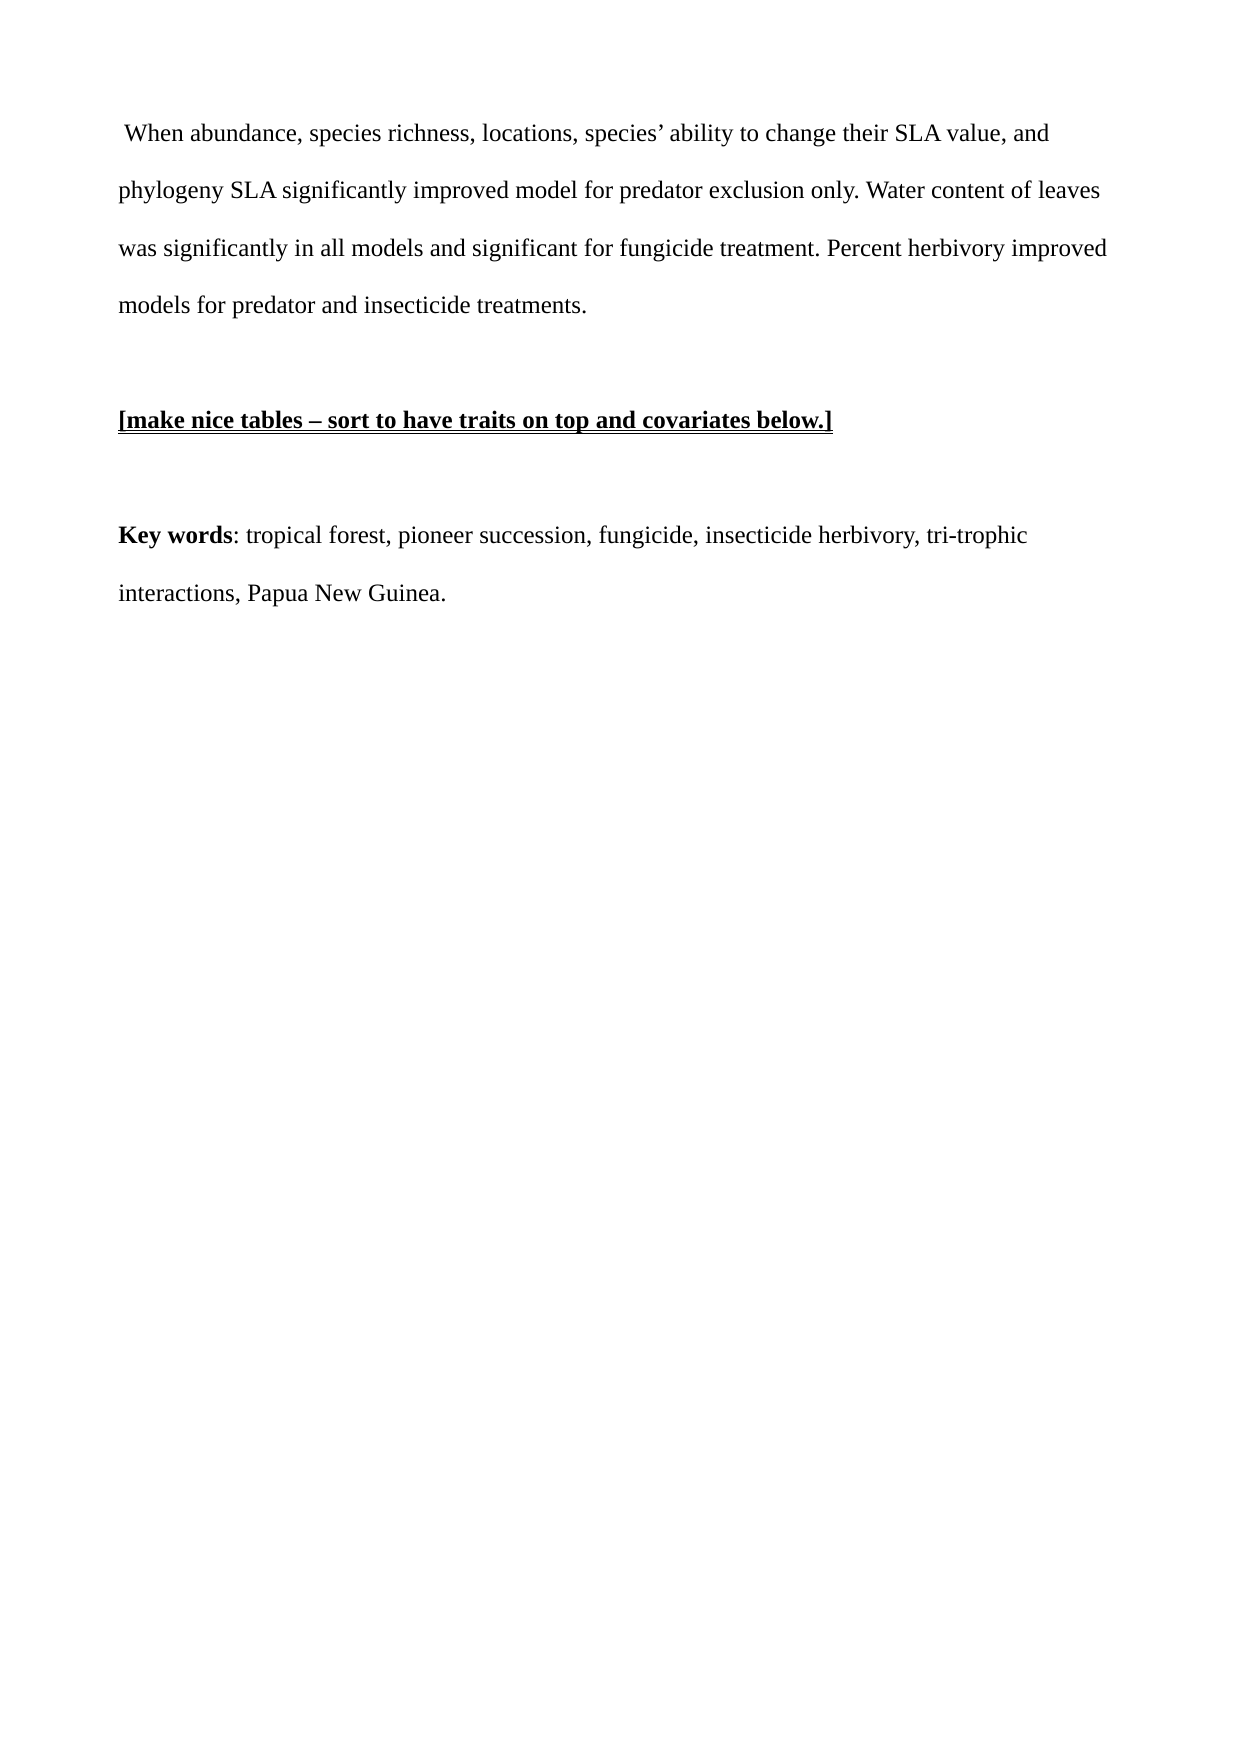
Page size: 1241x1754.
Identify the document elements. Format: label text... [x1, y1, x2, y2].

text When abundance, species richness, locations, species’ ability to change their SLA value, and phylogeny SLA significantly improved model for predator exclusion only. Water content of leaves was significantly in all models and significant for fungicide treatment. Percent herbivory improved models for predator and insecticide treatments. [118, 118, 1122, 319]
text [make nice tables – sort to have traits on top and covariates below.] [118, 406, 1122, 434]
text Key words: tropical forest, pioneer succession, fungicide, insecticide herbivory, tri-trophic interactions, Papua New Guinea. [118, 521, 1122, 607]
